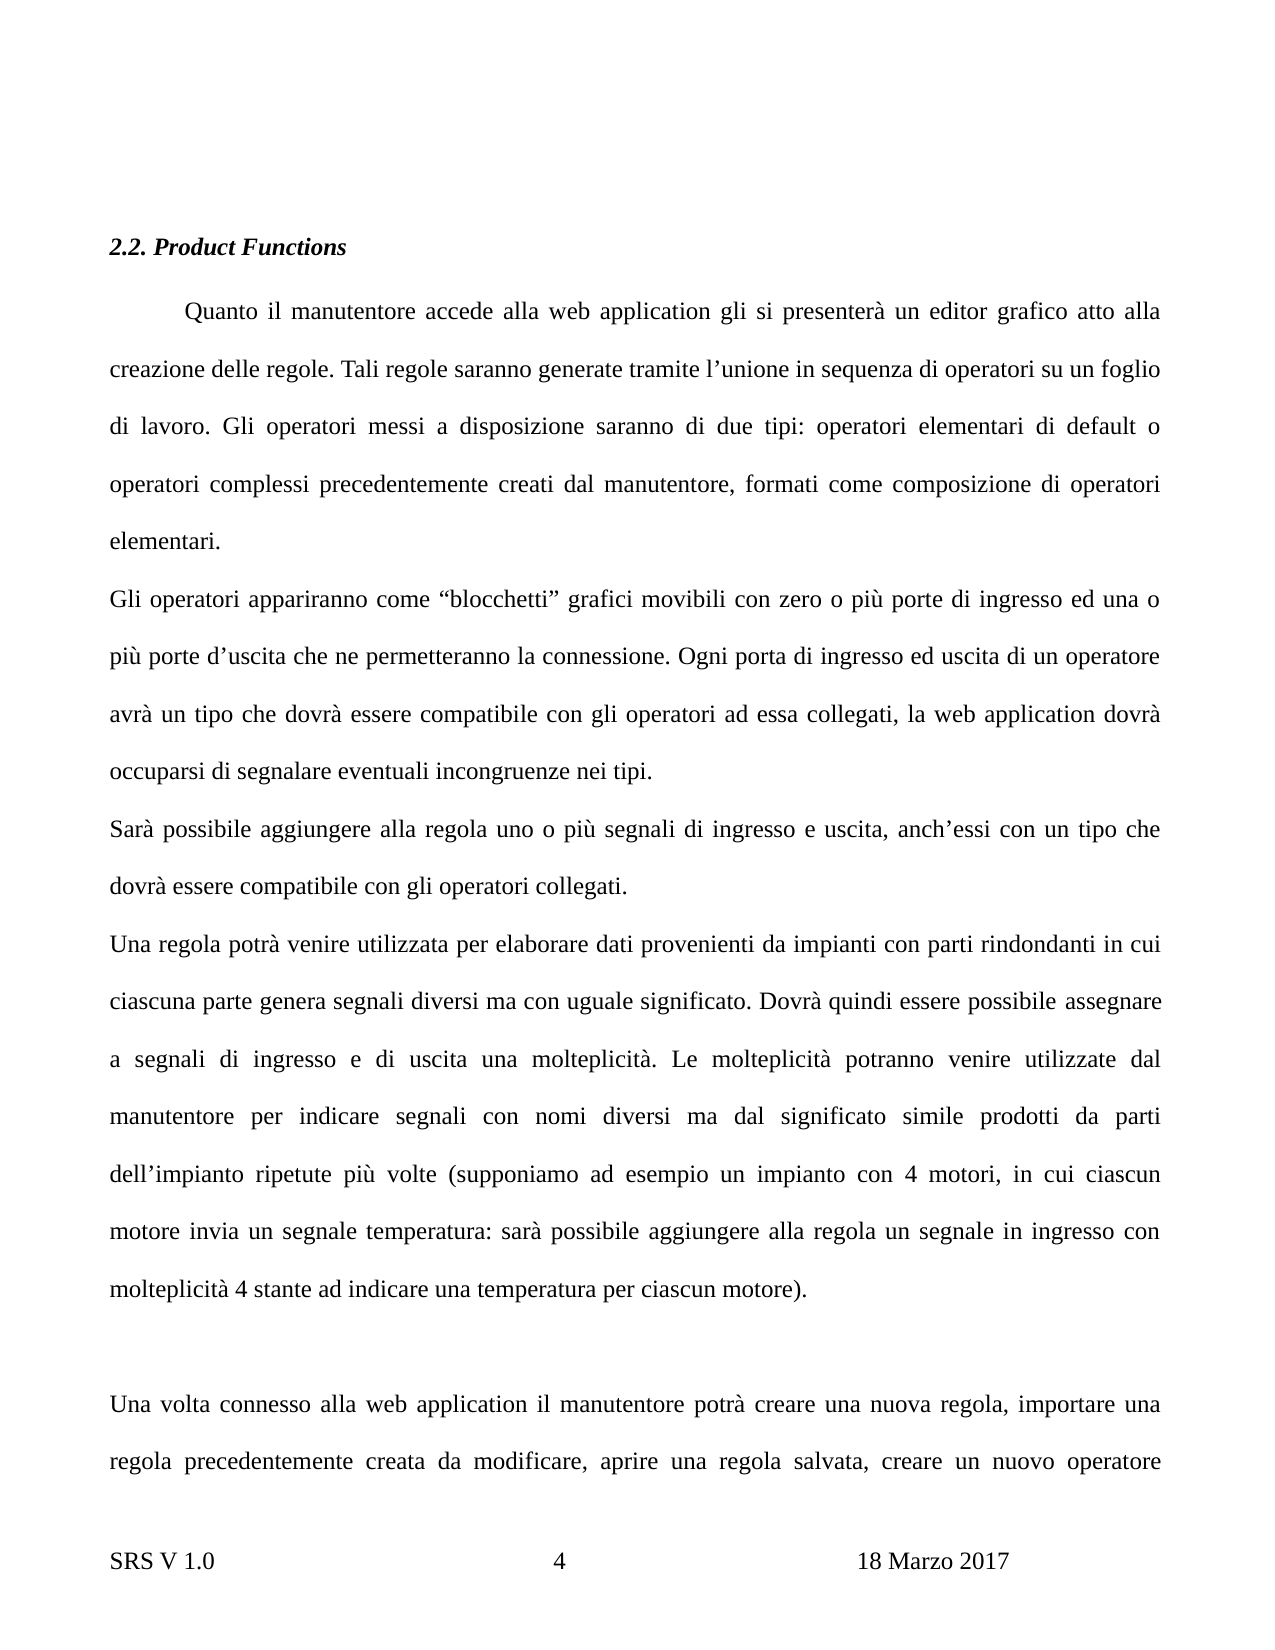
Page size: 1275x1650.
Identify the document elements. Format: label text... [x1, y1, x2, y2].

text Quanto il manutentore accede alla web application gli si presenterà un editor grafico atto alla creazione delle regole. Tali regole saranno generate tramite l’unione in sequenza di operatori su un foglio di lavoro. Gli operatori messi a disposizione saranno di due tipi: operatori elementari di default o operatori complessi precedentemente creati dal manutentore, formati come composizione di operatori elementari. [109, 296, 1162, 555]
text Una regola potrà venire utilizzata per elaborare dati provenienti da impianti con parti rindondanti in cui ciascuna parte genera segnali diversi ma con uguale significato. Dovrà quindi essere possibile assegnare a segnali di ingresso e di uscita una molteplicità. Le molteplicità potranno venire utilizzate dal manutentore per indicare segnali con nomi diversi ma dal significato simile prodotti da parti dell’impianto ripetute più volte (supponiamo ad esempio un impianto con 4 motori, in cui ciascun motore invia un segnale temperatura: sarà possibile aggiungere alla regola un segnale in ingresso con molteplicità 4 stante ad indicare una temperatura per ciascun motore). [109, 929, 1162, 1302]
text Una volta connesso alla web application il manutentore potrà creare una nuova regola, importare una regola precedentemente creata da modificare, aprire una regola salvata, creare un nuovo operatore [109, 1389, 1162, 1475]
text Sarà possibile aggiungere alla regola uno o più segnali di ingresso e uscita, anch’essi con un tipo che dovrà essere compatibile con gli operatori collegati. [109, 814, 1162, 900]
text Gli operatori appariranno come “blocchetti” grafici movibili con zero o più porte di ingresso ed una o più porte d’uscita che ne permetteranno la connessione. Ogni porta di ingresso ed uscita di un operatore avrà un tipo che dovrà essere compatibile con gli operatori ad essa collegati, la web application dovrà occuparsi di segnalare eventuali incongruenze nei tipi. [109, 584, 1162, 785]
subtitle 2.2. Product Functions [109, 232, 1162, 261]
